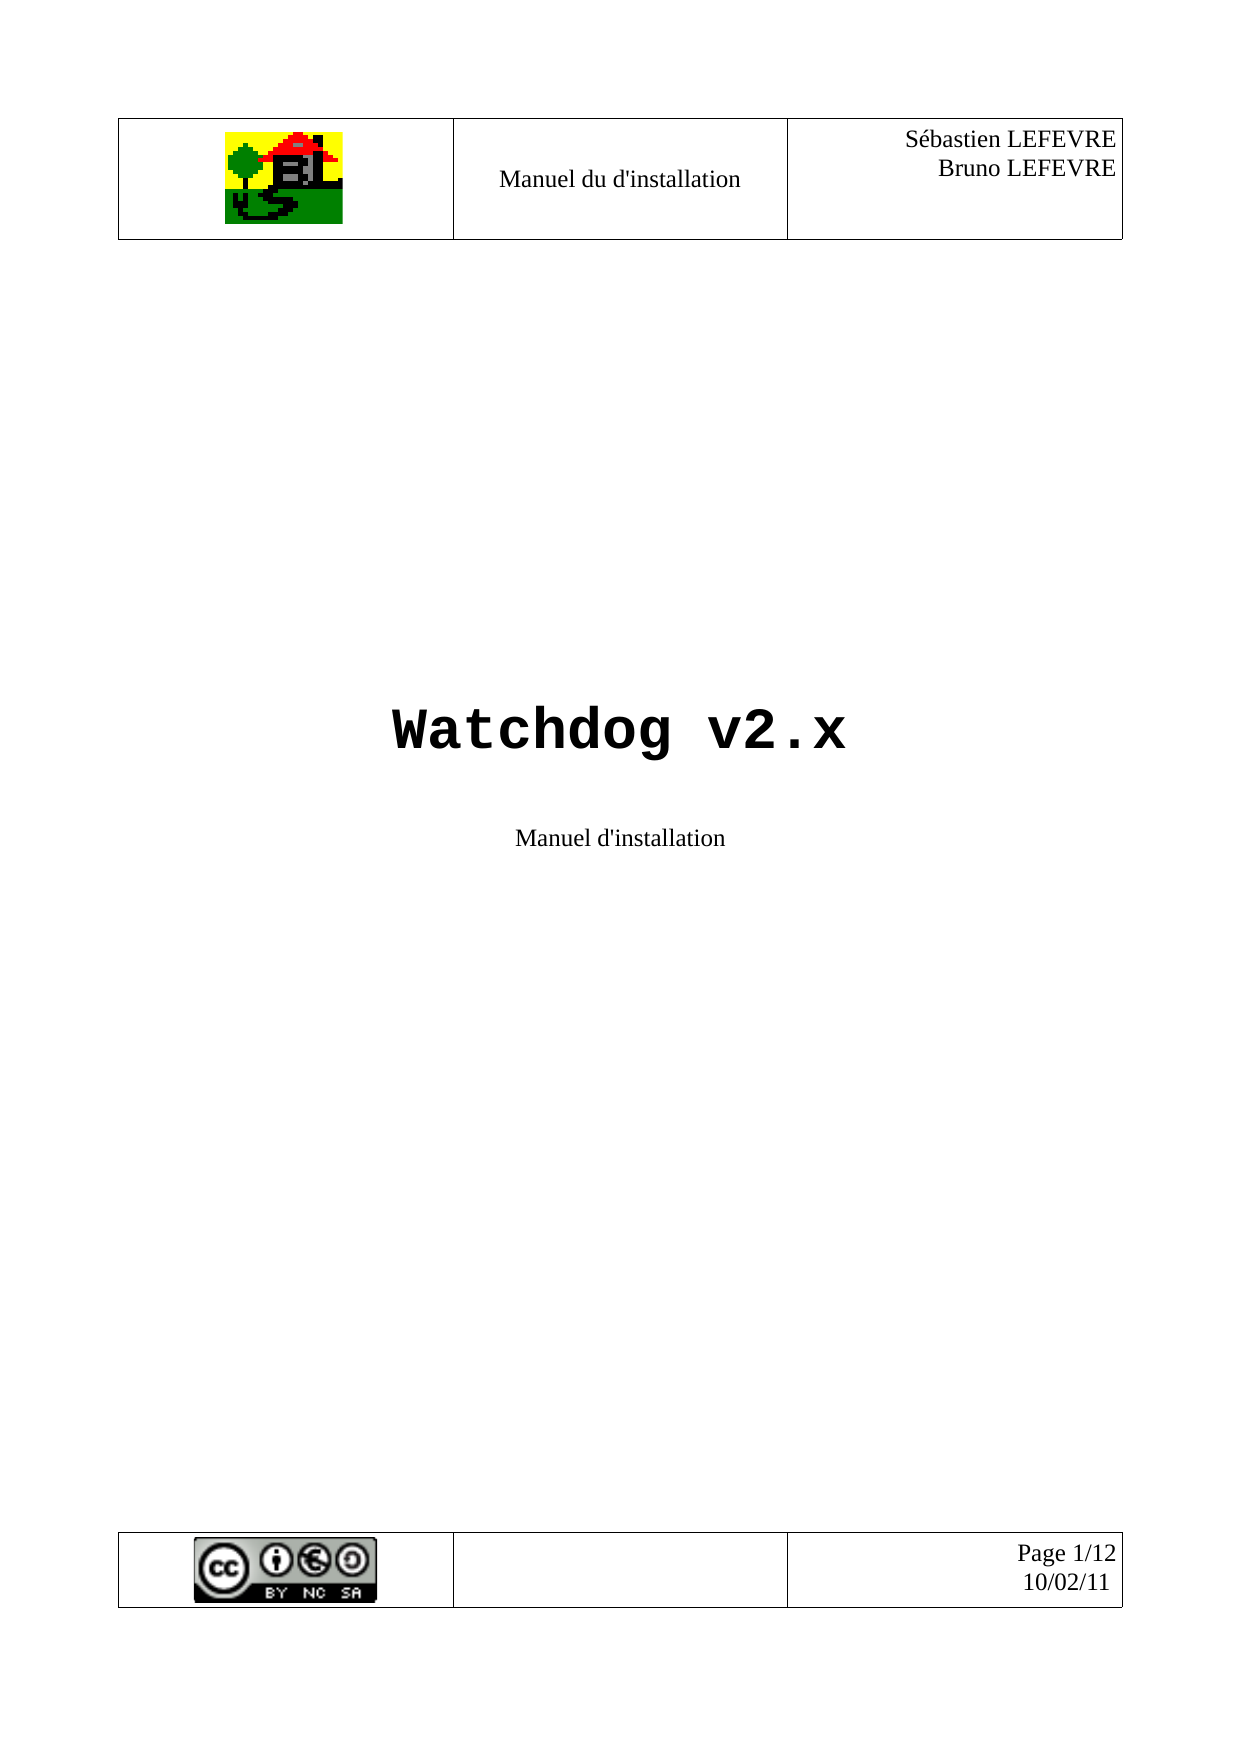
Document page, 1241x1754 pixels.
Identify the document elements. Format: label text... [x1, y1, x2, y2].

text Manuel d'installation [118, 823, 1122, 852]
text Watchdog v2.x [118, 700, 1122, 766]
picture [193, 1537, 378, 1603]
picture [225, 132, 343, 224]
